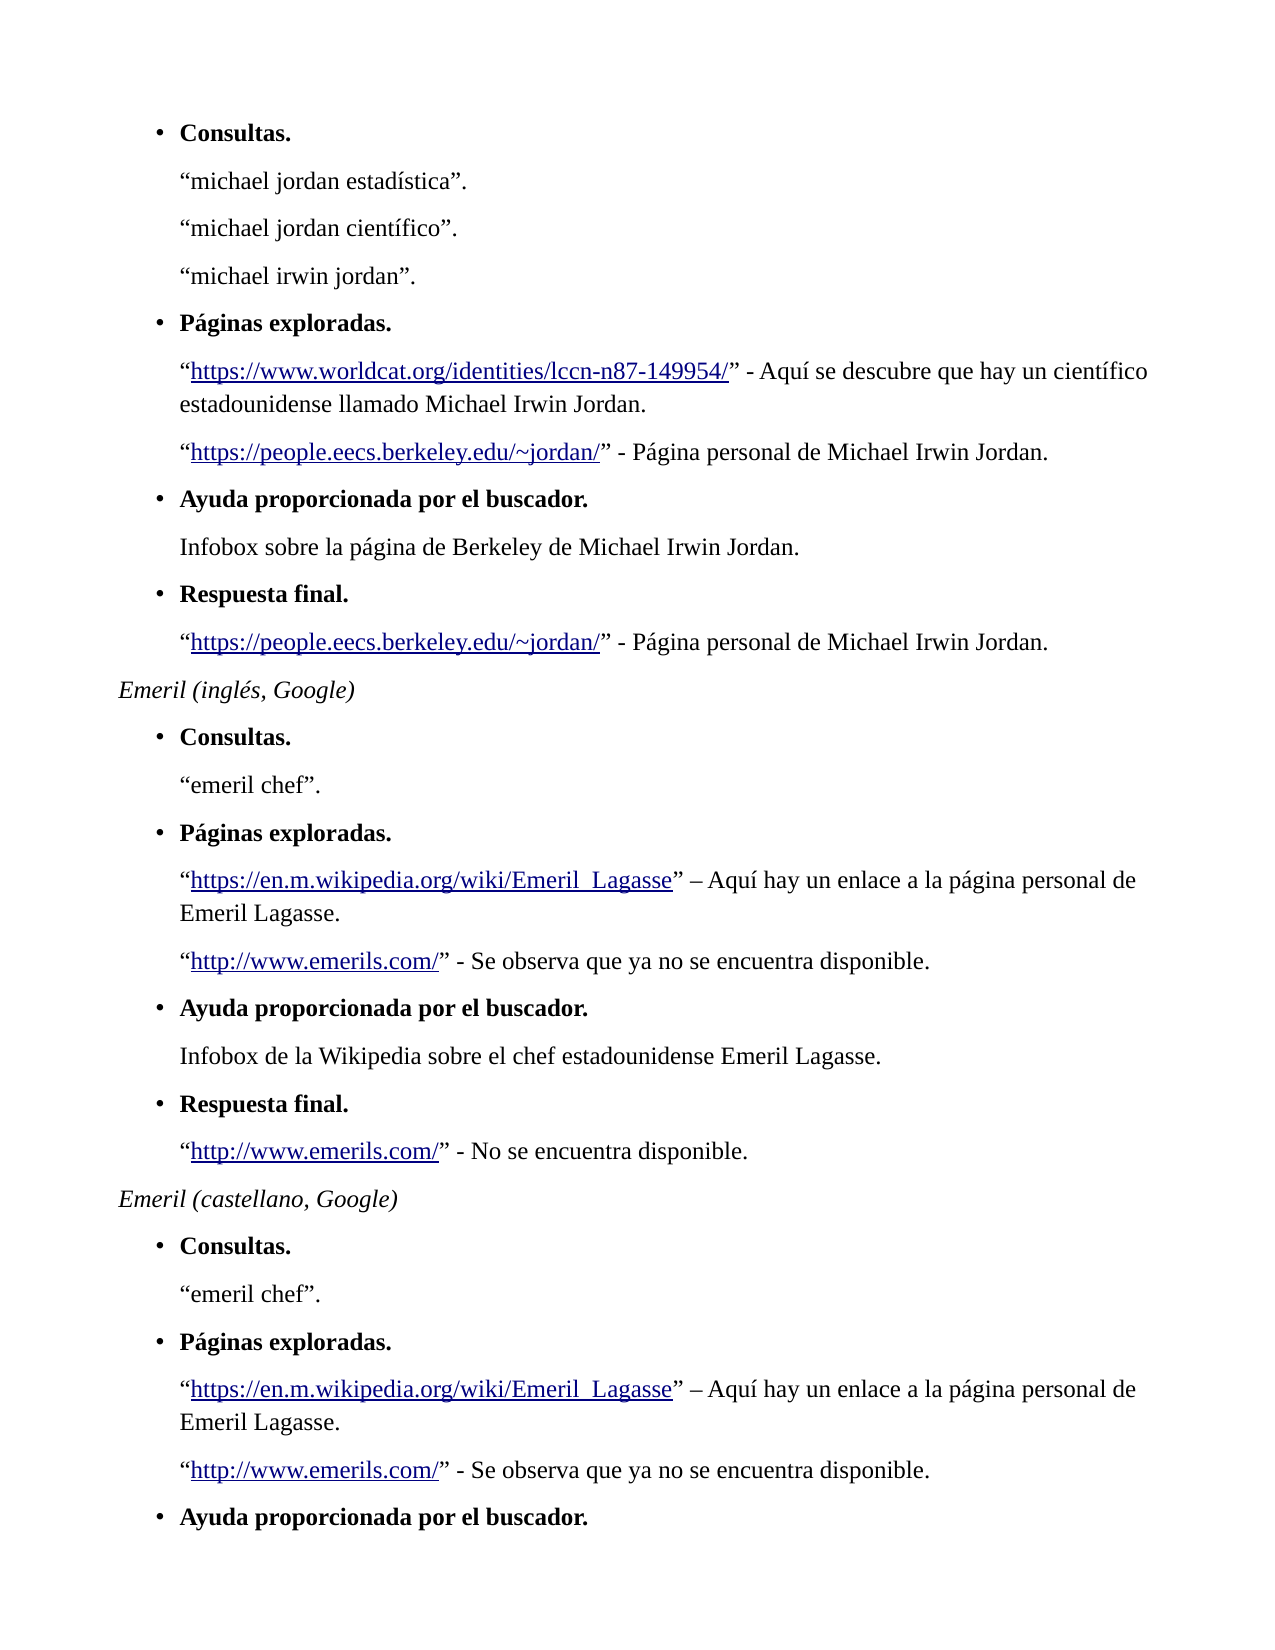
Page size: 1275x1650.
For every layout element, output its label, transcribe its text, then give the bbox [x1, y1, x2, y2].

text Emeril (castellano, Google) [118, 1184, 1157, 1213]
list Respuesta final. [156, 579, 1157, 608]
list “https://www.worldcat.org/identities/lccn-n87-149954/” - Aquí se descubre que hay un científico estadounidense llamado Michael Irwin Jordan. [156, 356, 1157, 418]
list Páginas exploradas. [156, 308, 1157, 337]
list Consultas. [156, 1231, 1157, 1260]
list Consultas. [156, 118, 1157, 147]
list Páginas exploradas. [156, 1327, 1157, 1355]
list “https://en.m.wikipedia.org/wiki/Emeril_Lagasse” – Aquí hay un enlace a la página personal de Emeril Lagasse. [156, 1374, 1157, 1436]
list “michael jordan científico”. [156, 213, 1157, 242]
list “https://people.eecs.berkeley.edu/~jordan/” - Página personal de Michael Irwin Jordan. [156, 627, 1157, 656]
list “emeril chef”. [156, 770, 1157, 799]
list Ayuda proporcionada por el buscador. [156, 993, 1157, 1022]
list “https://en.m.wikipedia.org/wiki/Emeril_Lagasse” – Aquí hay un enlace a la página personal de Emeril Lagasse. [156, 865, 1157, 927]
text Emeril (inglés, Google) [118, 675, 1157, 703]
list Ayuda proporcionada por el buscador. [156, 1502, 1157, 1531]
list Infobox de la Wikipedia sobre el chef estadounidense Emeril Lagasse. [156, 1041, 1157, 1070]
list Respuesta final. [156, 1089, 1157, 1117]
list Ayuda proporcionada por el buscador. [156, 484, 1157, 513]
list “michael jordan estadística”. [156, 166, 1157, 194]
list Infobox sobre la página de Berkeley de Michael Irwin Jordan. [156, 532, 1157, 561]
list “http://www.emerils.com/” - Se observa que ya no se encuentra disponible. [156, 946, 1157, 974]
list Consultas. [156, 722, 1157, 751]
list “http://www.emerils.com/” - Se observa que ya no se encuentra disponible. [156, 1455, 1157, 1484]
list “michael irwin jordan”. [156, 261, 1157, 290]
list “https://people.eecs.berkeley.edu/~jordan/” - Página personal de Michael Irwin Jordan. [156, 437, 1157, 466]
list Páginas exploradas. [156, 818, 1157, 846]
list “http://www.emerils.com/” - No se encuentra disponible. [156, 1136, 1157, 1165]
list “emeril chef”. [156, 1279, 1157, 1308]
